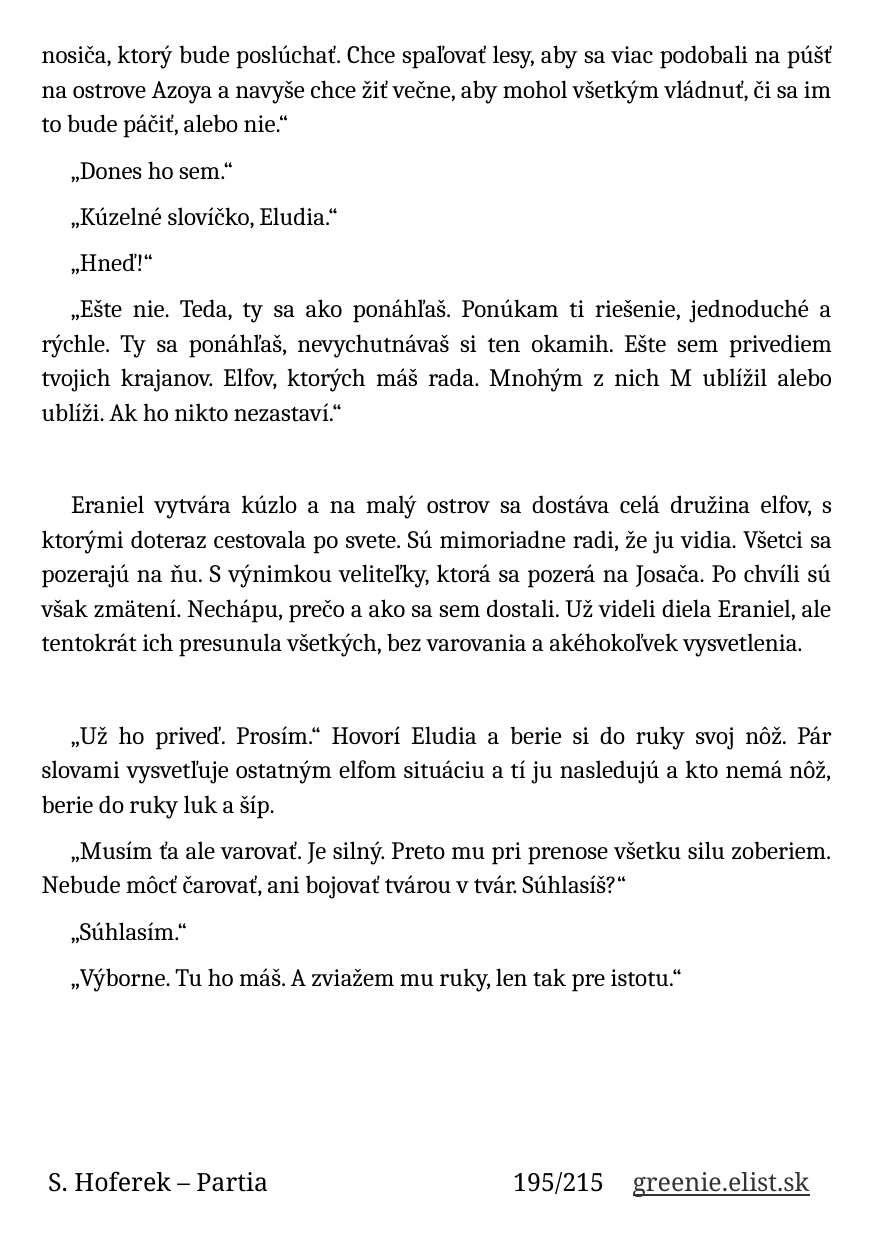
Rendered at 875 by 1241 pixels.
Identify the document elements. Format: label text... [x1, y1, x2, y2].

text „Kúzelné slovíčko, Eludia.“ [41, 203, 833, 232]
text „Hneď!“ [41, 249, 833, 278]
text nosiča, ktorý bude poslúchať. Chce spaľovať lesy, aby sa viac podobali na púšť na ostrove Azoya a navyše chce žiť večne, aby mohol všetkým vládnuť, či sa im to bude páčiť, alebo nie.“ [41, 41, 833, 139]
text „Už ho priveď. Prosím.“ Hovorí Eludia a berie si do ruky svoj nôž. Pár slovami vysvetľuje ostatným elfom situáciu a tí ju nasledujú a kto nemá nôž, berie do ruky luk a šíp. [41, 722, 833, 819]
text „Ešte nie. Teda, ty sa ako ponáhľaš. Ponúkam ti riešenie, jednoduché a rýchle. Ty sa ponáhľaš, nevychutnávaš si ten okamih. Ešte sem privediem tvojich krajanov. Elfov, ktorých máš rada. Mnohým z nich M ublížil alebo ublíži. Ak ho nikto nezastaví.“ [41, 295, 833, 427]
text „Výborne. Tu ho máš. A zviažem mu ruky, len tak pre istotu.“ [41, 964, 833, 993]
text Eraniel vytvára kúzlo a na malý ostrov sa dostáva celá družina elfov, s ktorými doteraz cestovala po svete. Sú mimoriadne radi, že ju vidia. Všetci sa pozerajú na ňu. S výnimkou veliteľky, ktorá sa pozerá na Josača. Po chvíli sú však zmätení. Nechápu, prečo a ako sa sem dostali. Už videli diela Eraniel, ale tentokrát ich presunula všetkých, bez varovania a akéhokoľvek vysvetlenia. [41, 491, 833, 658]
text „Dones ho sem.“ [41, 157, 833, 185]
text „Súhlasím.“ [41, 918, 833, 946]
text „Musím ťa ale varovať. Je silný. Preto mu pri prenose všetku silu zoberiem. Nebude môcť čarovať, ani bojovať tvárou v tvár. Súhlasíš?“ [41, 837, 833, 900]
